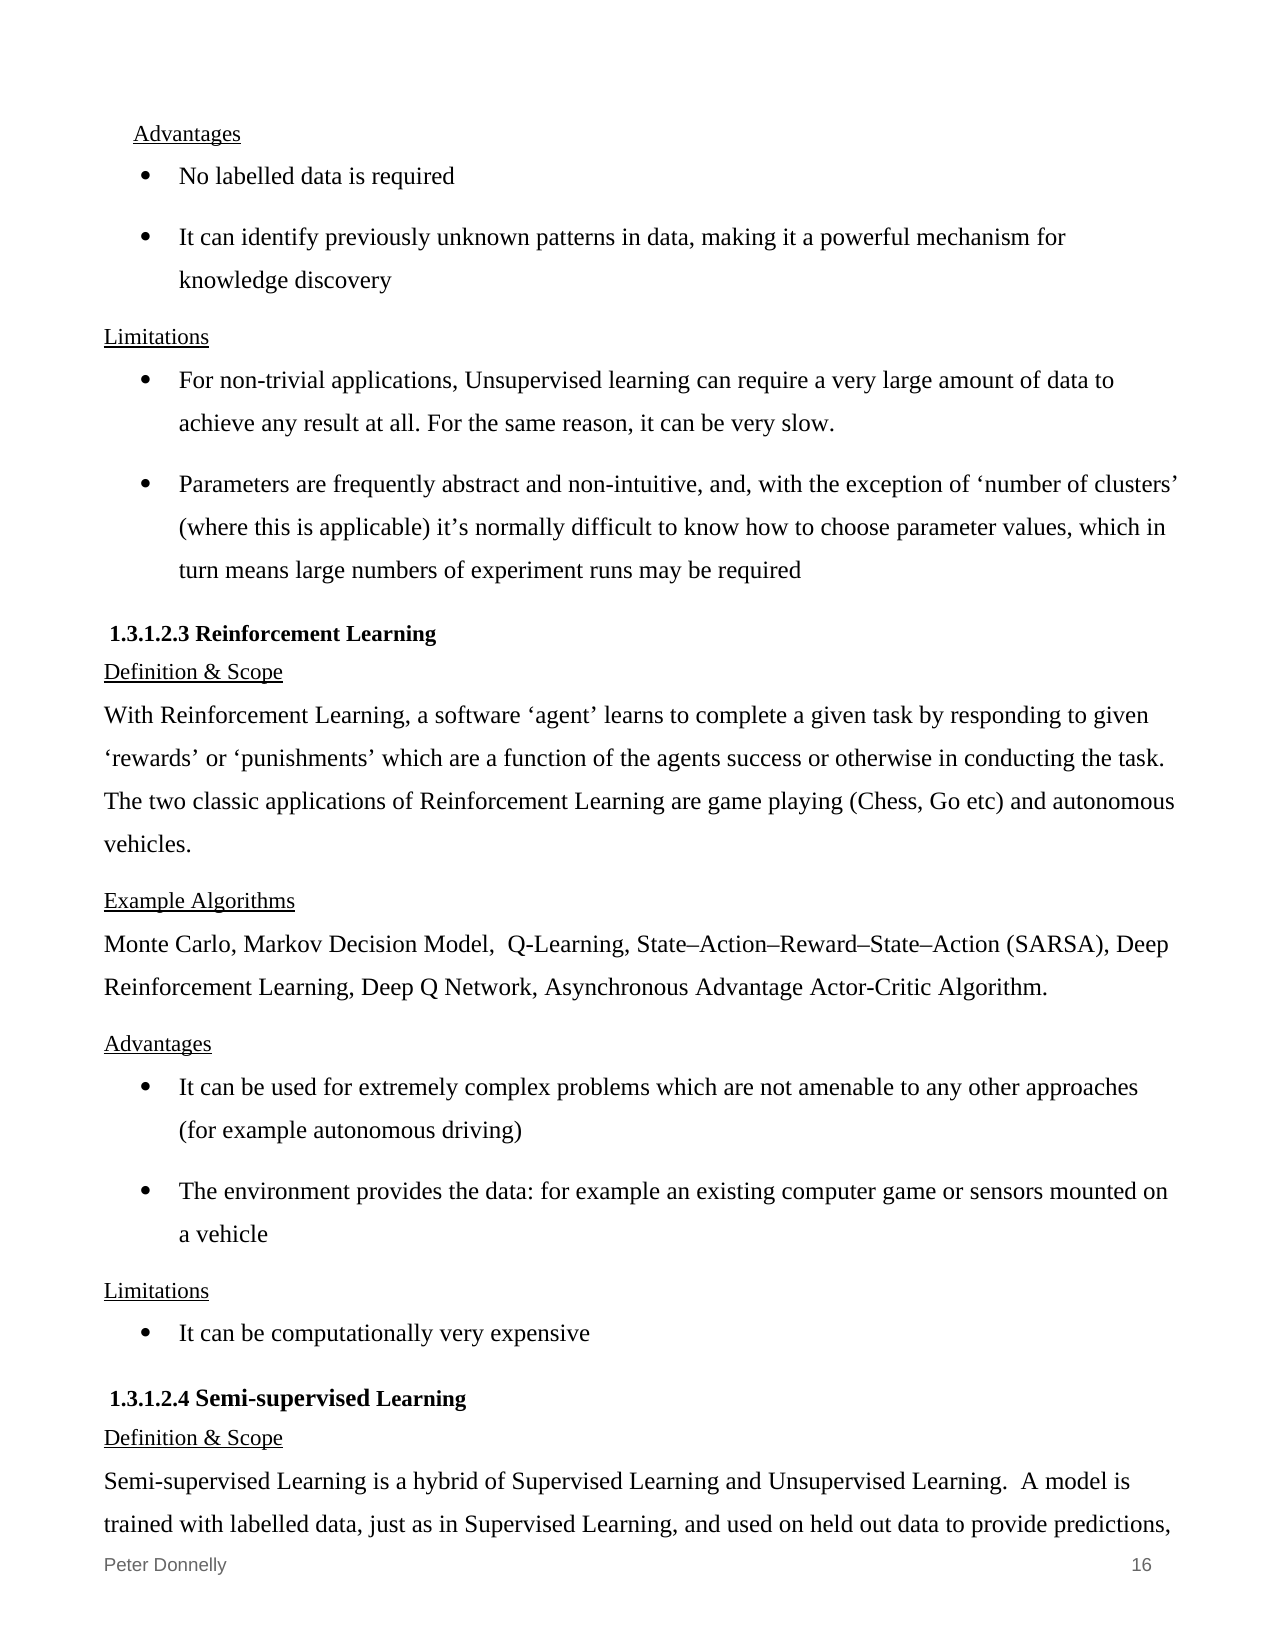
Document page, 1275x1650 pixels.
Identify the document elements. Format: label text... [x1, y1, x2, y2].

list It can be used for extremely complex problems which are not amenable to any other approaches (for example autonomous driving) [141, 1072, 1181, 1144]
subtitle Example Algorithms [86, 887, 1181, 914]
subtitle Limitations [86, 1277, 1181, 1303]
list It can identify previously unknown patterns in data, making it a powerful mechanism for knowledge discovery [141, 222, 1181, 294]
subtitle Advantages [86, 1030, 1181, 1057]
text Monte Carlo, Markov Decision Model, Q-Learning, State–Action–Reward–State–Action (SARSA), Deep Reinforcement Learning, Deep Q Network, Asynchronous Advantage Actor-Critic Algorithm. [103, 929, 1181, 1001]
list For non-trivial applications, Unsupervised learning can require a very large amount of data to achieve any result at all. For the same reason, it can be very slow. [141, 365, 1181, 437]
subtitle Definition & Scope [86, 658, 1181, 685]
list No labelled data is required [141, 161, 1181, 190]
list The environment provides the data: for example an existing computer game or sensors mounted on a vehicle [141, 1176, 1181, 1248]
subtitle Reinforcement Learning [103, 619, 1181, 646]
list It can be computationally very expensive [141, 1318, 1181, 1347]
list Parameters are frequently abstract and non-intuitive, and, with the exception of ‘number of clusters’ (where this is applicable) it’s normally difficult to know how to choose parameter values, which in turn means large numbers of experiment runs may be required [141, 469, 1181, 584]
subtitle Limitations [86, 323, 1181, 350]
subtitle Semi-supervised Learning [103, 1383, 1181, 1412]
text Semi-supervised Learning is a hybrid of Supervised Learning and Unsupervised Learning. A model is trained with labelled data, just as in Supervised Learning, and used on held out data to provide predictions, [103, 1466, 1181, 1538]
subtitle Advantages [133, 120, 1181, 146]
text With Reinforcement Learning, a software ‘agent’ learns to complete a given task by responding to given ‘rewards’ or ‘punishments’ which are a function of the agents success or otherwise in conducting the task. The two classic applications of Reinforcement Learning are game playing (Chess, Go etc) and autonomous vehicles. [103, 700, 1181, 858]
subtitle Definition & Scope [86, 1424, 1181, 1451]
